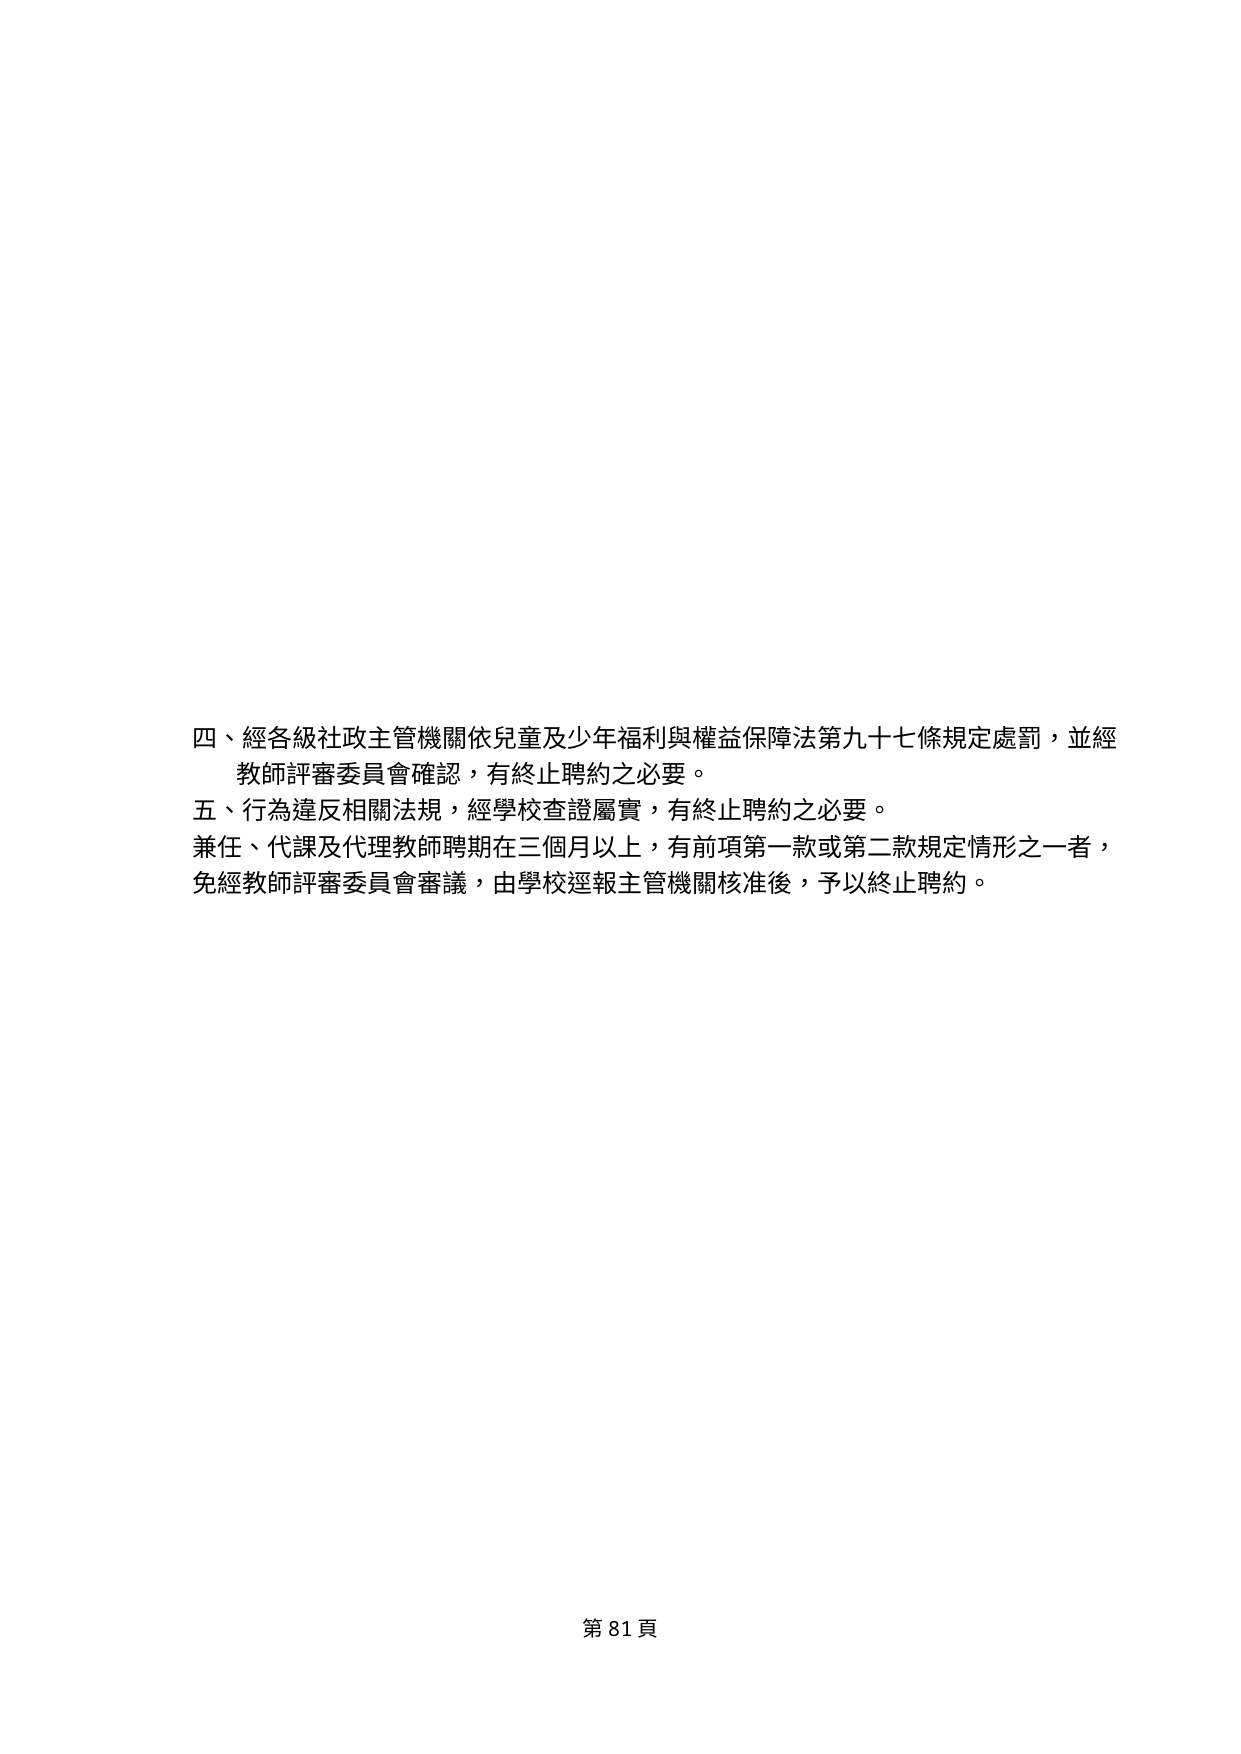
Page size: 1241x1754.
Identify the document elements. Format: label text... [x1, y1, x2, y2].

text 四、經各級社政主管機關依兒童及少年福利與權益保障法第九十七條規定處罰，並經教師評審委員會確認，有終止聘約之必要。 [192, 718, 1122, 791]
text 五、行為違反相關法規，經學校查證屬實，有終止聘約之必要。 [192, 791, 1122, 827]
text 兼任、代課及代理教師聘期在三個月以上，有前項第一款或第二款規定情形之一者，免經教師評審委員會審議，由學校逕報主管機關核准後，予以終止聘約。 [192, 827, 1122, 899]
